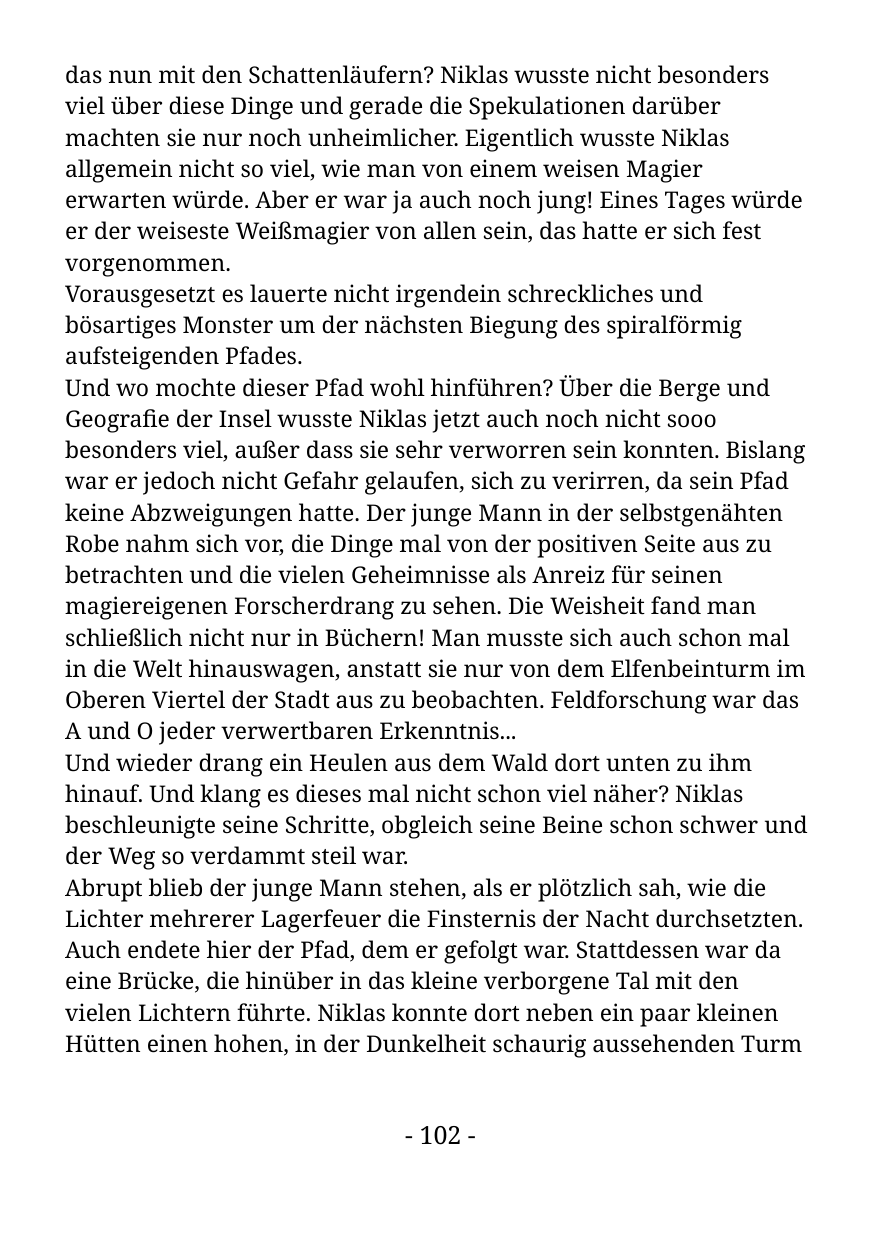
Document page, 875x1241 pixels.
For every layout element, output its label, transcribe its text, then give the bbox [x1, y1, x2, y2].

text das nun mit den Schattenläufern? Niklas wusste nicht besonders viel über diese Dinge und gerade die Spekulationen darüber machten sie nur noch unheimlicher. Eigentlich wusste Niklas allgemein nicht so viel, wie man von einem weisen Magier erwarten würde. Aber er war ja auch noch jung! Eines Tages würde er der weiseste Weißmagier von allen sein, das hatte er sich fest vorgenommen. Vorausgesetzt es lauerte nicht irgendein schreckliches und bösartiges Monster um der nächsten Biegung des spiralförmig aufsteigenden Pfades. Und wo mochte dieser Pfad wohl hinführen? Über die Berge und Geografie der Insel wusste Niklas jetzt auch noch nicht sooo besonders viel, außer dass sie sehr verworren sein konnten. Bislang war er jedoch nicht Gefahr gelaufen, sich zu verirren, da sein Pfad keine Abzweigungen hatte. Der junge Mann in der selbstgenähten Robe nahm sich vor, die Dinge mal von der positiven Seite aus zu betrachten und die vielen Geheimnisse als Anreiz für seinen magiereigenen Forscherdrang zu sehen. Die Weisheit fand man schließlich nicht nur in Büchern! Man musste sich auch schon mal in die Welt hinauswagen, anstatt sie nur von dem Elfenbeinturm im Oberen Viertel der Stadt aus zu beobachten. Feldforschung war das A und O jeder verwertbaren Erkenntnis... Und wieder drang ein Heulen aus dem Wald dort unten zu ihm hinauf. Und klang es dieses mal nicht schon viel näher? Niklas beschleunigte seine Schritte, obgleich seine Beine schon schwer und der Weg so verdammt steil war. Abrupt blieb der junge Mann stehen, als er plötzlich sah, wie die Lichter mehrerer Lagerfeuer die Finsternis der Nacht durchsetzten. Auch endete hier der Pfad, dem er gefolgt war. Stattdessen war da eine Brücke, die hinüber in das kleine verborgene Tal mit den vielen Lichtern führte. Niklas konnte dort neben ein paar kleinen Hütten einen hohen, in der Dunkelheit schaurig aussehenden Turm [65, 59, 809, 1059]
